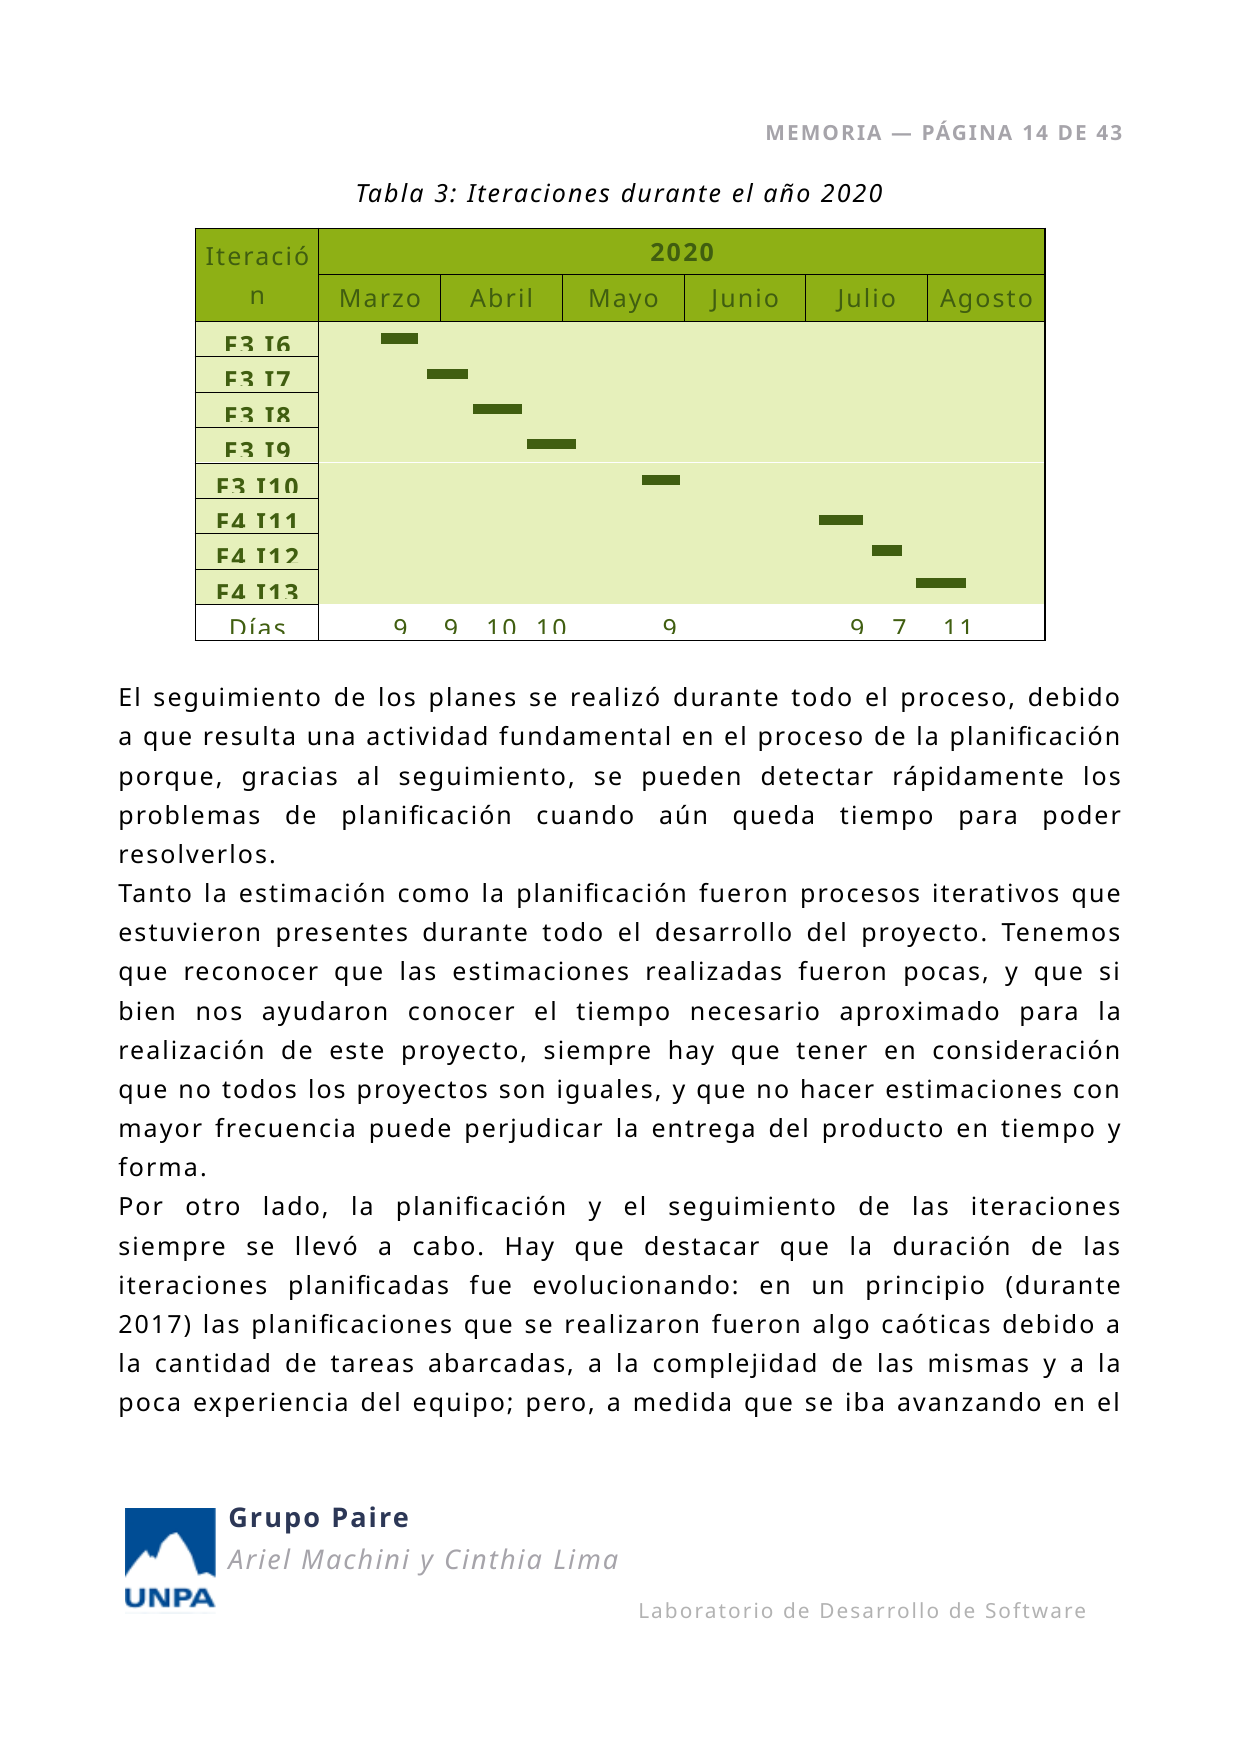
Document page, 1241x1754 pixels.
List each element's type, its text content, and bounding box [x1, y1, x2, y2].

table_header Iteración [196, 229, 318, 321]
table_cell [319, 463, 1044, 498]
table_cell Marzo [319, 275, 440, 321]
table_header 2020 [319, 229, 1044, 274]
table_cell F4 I12 [196, 534, 318, 569]
table_cell F3 I7 [196, 357, 318, 392]
table_cell [319, 392, 1044, 427]
text Tanto la estimación como la planificación fueron procesos iterativos que estuvieron presentes durante todo el desarrollo del proyecto. Tenemos que reconocer que las estimaciones realizadas fueron pocas, y que si bien nos ayudaron conocer el tiempo necesario aproximado para la realización de este proyecto, siempre hay que tener en consideración que no todos los proyectos son iguales, y que no hacer estimaciones con mayor frecuencia puede perjudicar la entrega del producto en tiempo y forma. [118, 876, 1122, 1184]
table_cell [319, 498, 1044, 533]
text El seguimiento de los planes se realizó durante todo el proceso, debido a que resulta una actividad fundamental en el proceso de la planificación porque, gracias al seguimiento, se pueden detectar rápidamente los problemas de planificación cuando aún queda tiempo para poder resolverlos. [118, 680, 1122, 871]
table_cell Junio [685, 275, 805, 321]
text Tabla 3: Iteraciones durante el año 2020 [118, 176, 1122, 210]
table_cell F4 I11 [196, 499, 318, 533]
table_cell F3 I6 [196, 322, 318, 356]
table_cell Abril [441, 275, 562, 321]
table_cell Días [196, 605, 318, 639]
table_cell F3 I9 [196, 428, 318, 462]
table_cell [319, 569, 1044, 604]
picture [125, 1508, 216, 1614]
text Por otro lado, la planificación y el seguimiento de las iteraciones siempre se llevó a cabo. Hay que destacar que la duración de las iteraciones planificadas fue evolucionando: en un principio (durante 2017) las planificaciones que se realizaron fueron algo caóticas debido a la cantidad de tareas abarcadas, a la complejidad de las mismas y a la poca experiencia del equipo; pero, a medida que se iba avanzando en el [118, 1189, 1122, 1419]
table_cell [319, 322, 1044, 356]
table_cell [319, 427, 1044, 462]
table_cell [319, 533, 1044, 569]
table_cell Mayo [563, 275, 684, 321]
table_cell [319, 356, 1044, 392]
table_cell F3 I10 [196, 464, 318, 498]
table_cell F4 I13 [196, 570, 318, 604]
table_cell F3 I8 [196, 393, 318, 427]
table_cell Agosto [928, 275, 1044, 321]
table_cell Julio [806, 275, 927, 321]
table_cell 9 9 10 10 9 9 7 11 [319, 604, 1044, 639]
